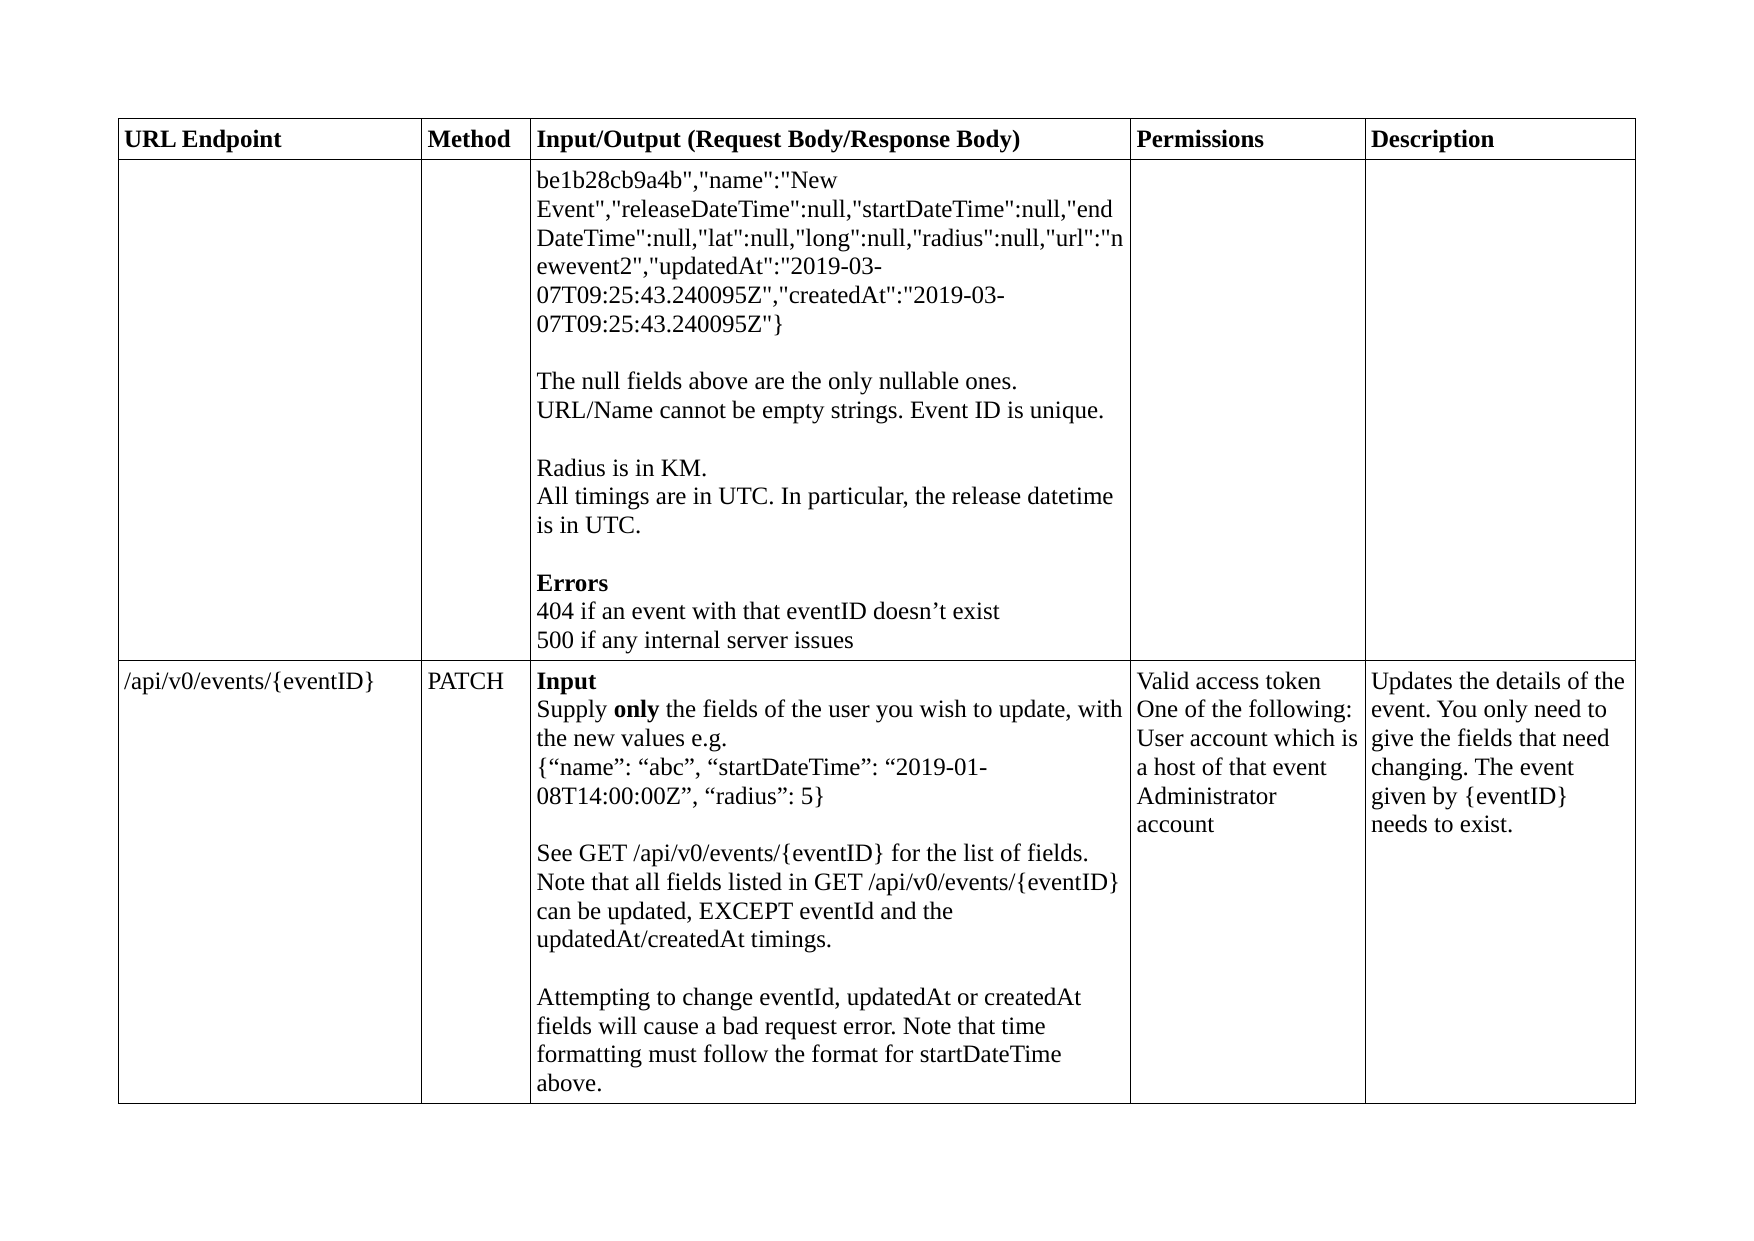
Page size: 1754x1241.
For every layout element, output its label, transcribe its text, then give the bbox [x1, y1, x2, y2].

table_cell /api/v0/events/{eventID} [119, 661, 421, 1103]
table_cell [1366, 160, 1635, 659]
table_header URL Endpoint [119, 119, 421, 159]
table_cell be1b28cb9a4b","name":"New Event","releaseDateTime":null,"startDateTime":null,"endDateTime":null,"lat":null,"long":null,"radius":null,"url":"newevent2","updatedAt":"2019-03-07T09:25:43.240095Z","createdAt":"2019-03-07T09:25:43.240095Z"} The null fields above are the only nullable ones. URL/Name cannot be empty strings. Event ID is unique. Radius is in KM. All timings are in UTC. In particular, the release datetime is in UTC. Errors 404 if an event with that eventID doesn’t exist 500 if any internal server issues [531, 160, 1130, 659]
table_cell Valid access token One of the following: User account which is a host of that event Administrator account [1131, 661, 1365, 1103]
table_header Input/Output (Request Body/Response Body) [531, 119, 1130, 159]
table_cell [1131, 160, 1365, 659]
table_cell Updates the details of the event. You only need to give the fields that need changing. The event given by {eventID} needs to exist. [1366, 661, 1635, 1103]
table_cell Input Supply only the fields of the user you wish to update, with the new values e.g. {“name”: “abc”, “startDateTime”: “2019-01-08T14:00:00Z”, “radius”: 5} See GET /api/v0/events/{eventID} for the list of fields. Note that all fields listed in GET /api/v0/events/{eventID} can be updated, EXCEPT eventId and the updatedAt/createdAt timings. Attempting to change eventId, updatedAt or createdAt fields will cause a bad request error. Note that time formatting must follow the format for startDateTime above. [531, 661, 1130, 1103]
table_cell PATCH [422, 661, 530, 1103]
table_cell [119, 160, 421, 659]
table_header Description [1366, 119, 1635, 159]
table_header Permissions [1131, 119, 1365, 159]
table_cell [422, 160, 530, 659]
table_header Method [422, 119, 530, 159]
